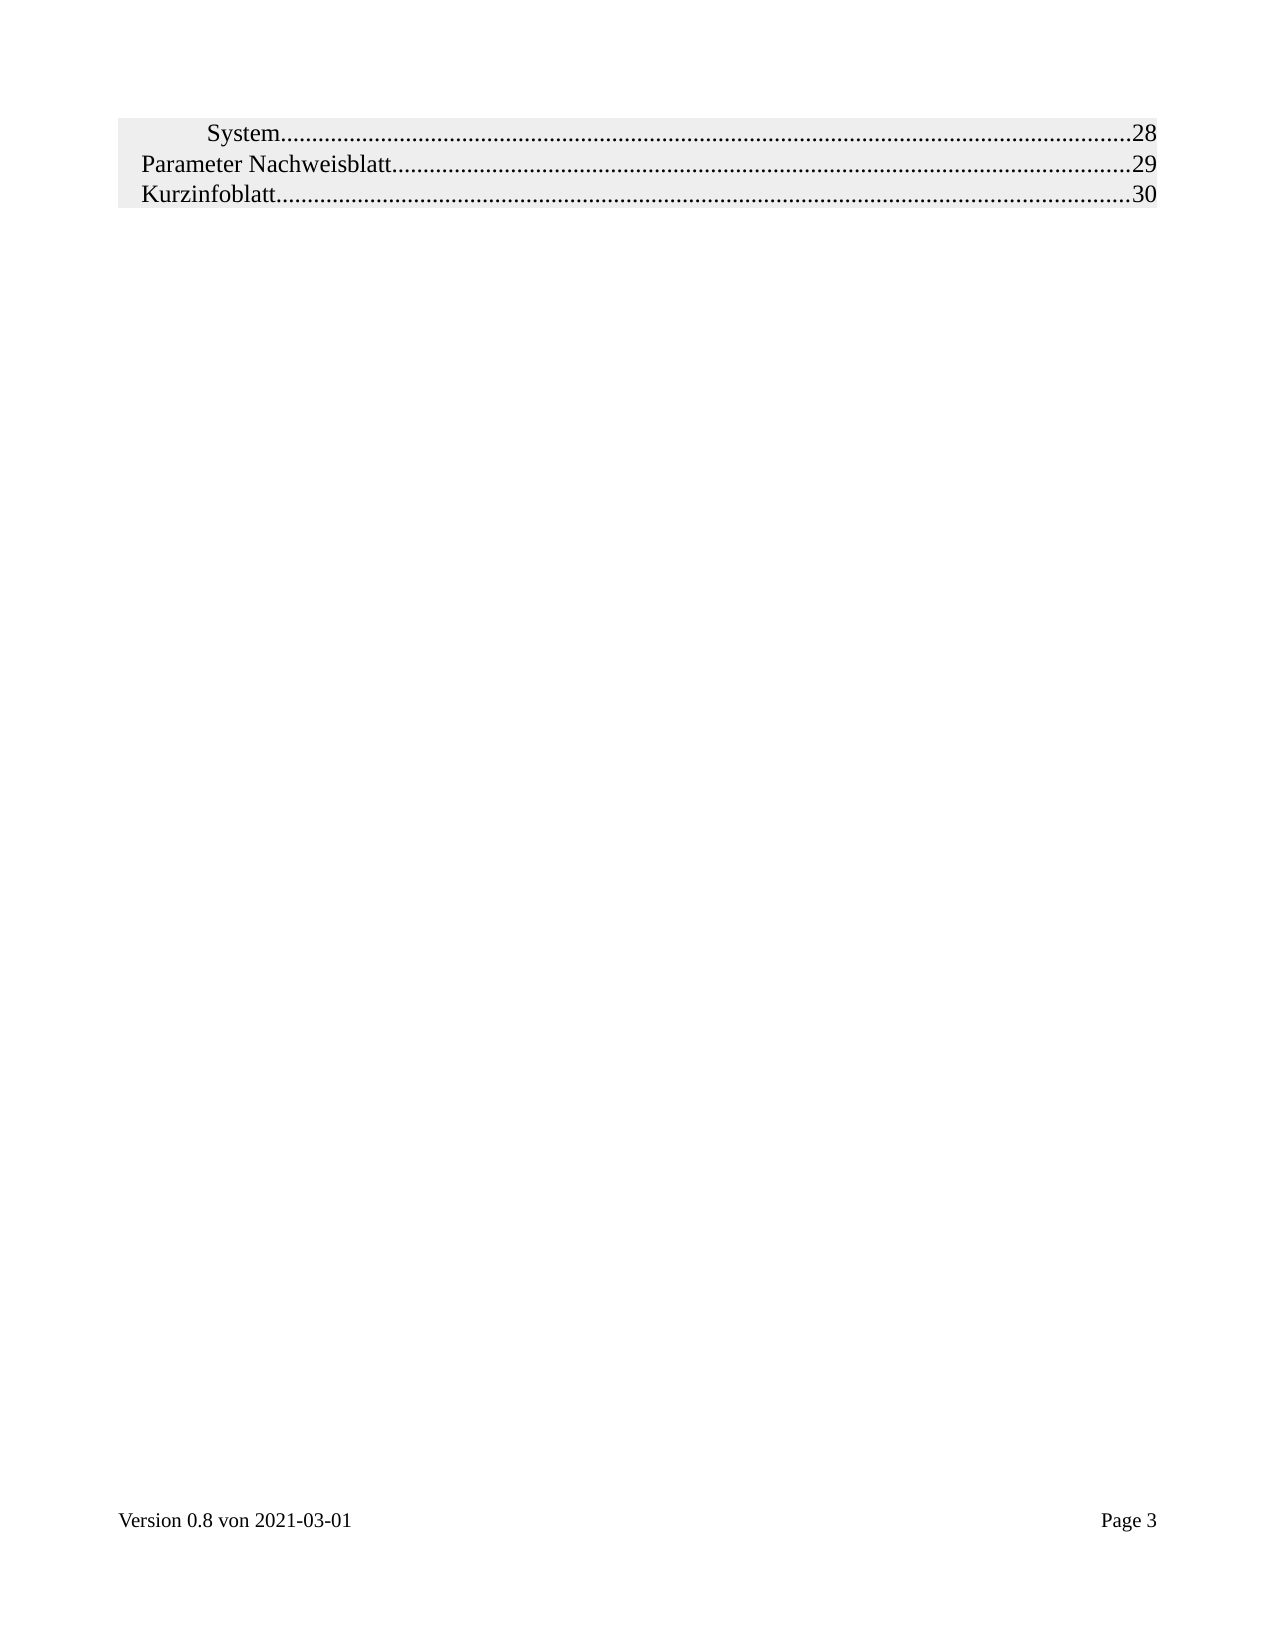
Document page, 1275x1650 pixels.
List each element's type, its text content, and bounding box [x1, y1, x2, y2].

text Parameter Nachweisblatt 29 [141, 149, 1157, 178]
text System 28 [207, 118, 1157, 147]
text Kurzinfoblatt 30 [141, 179, 1157, 208]
